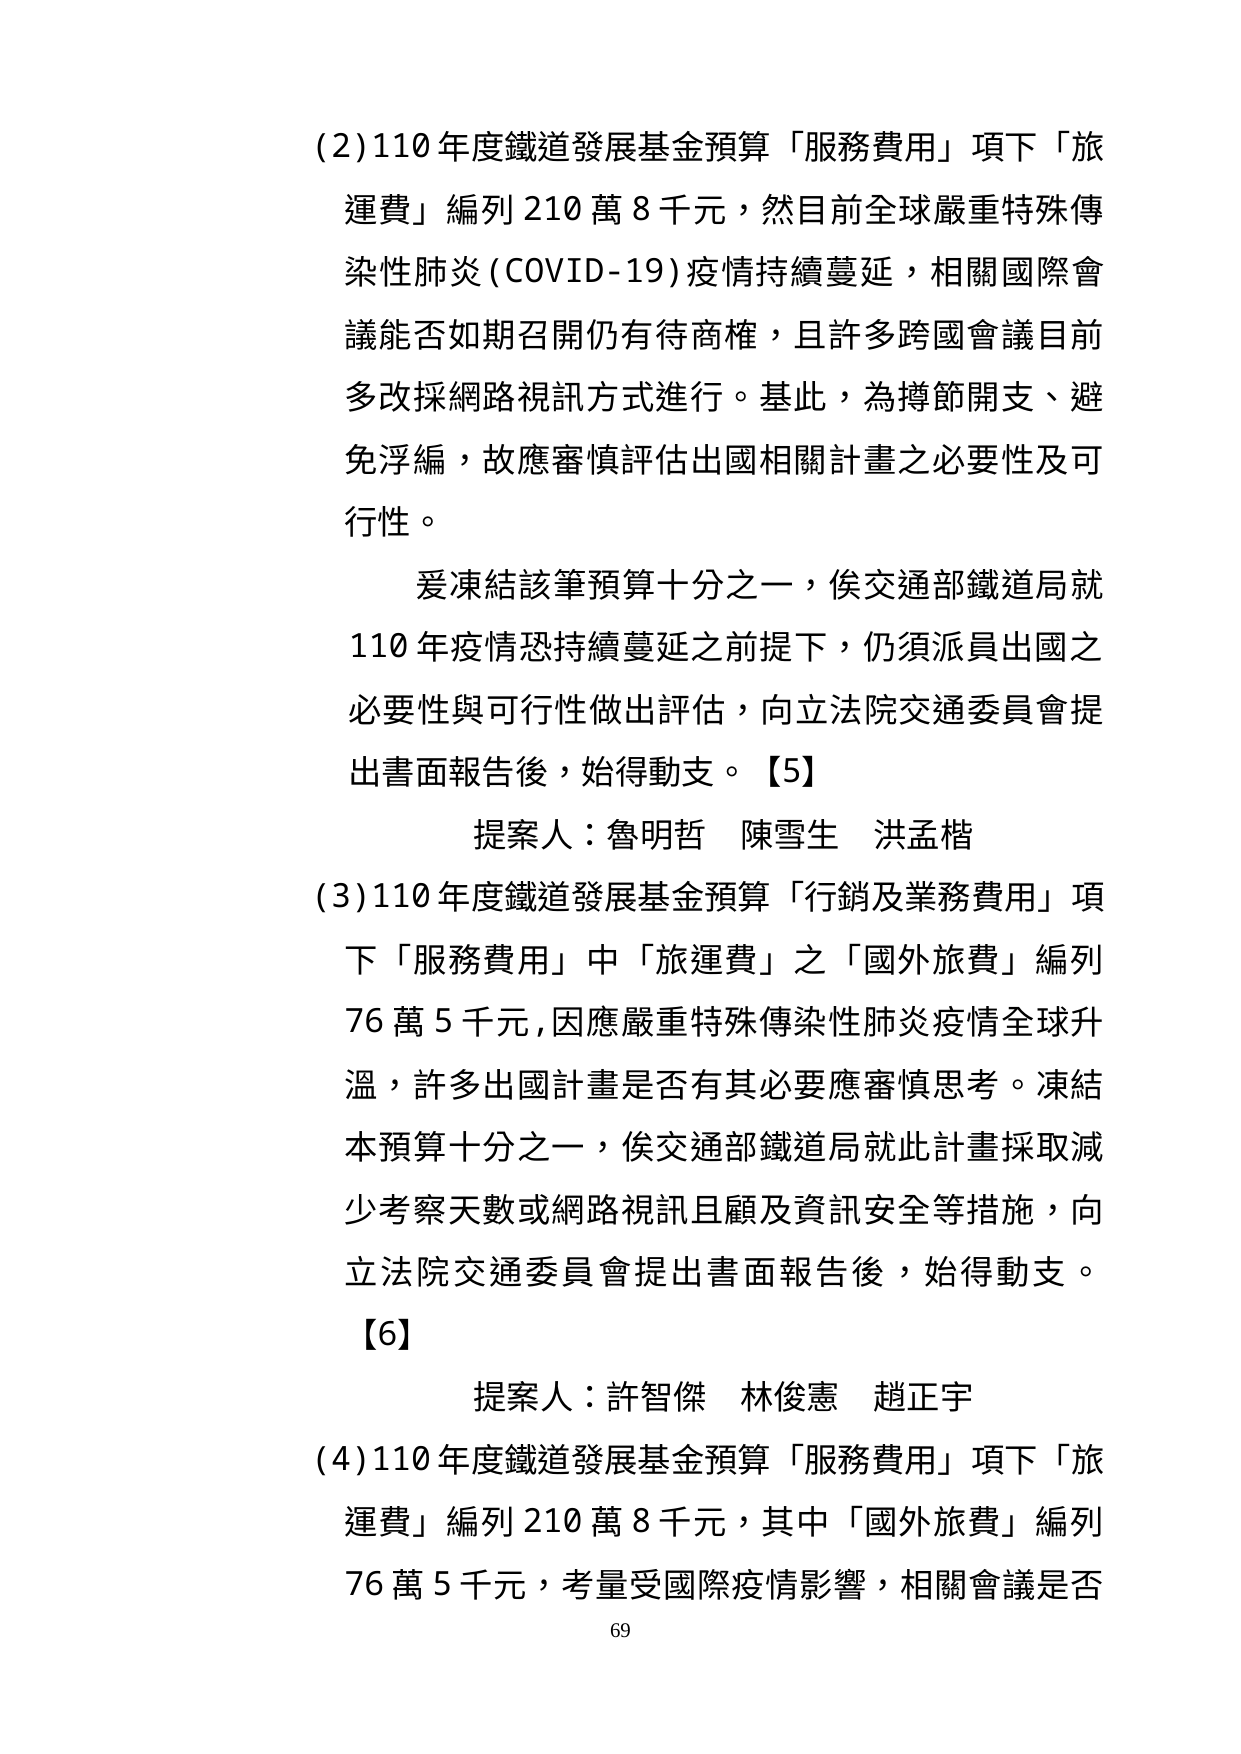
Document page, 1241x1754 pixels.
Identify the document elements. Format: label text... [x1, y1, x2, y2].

text 爰凍結該筆預算十分之一，俟交通部鐵道局就110年疫情恐持續蔓延之前提下，仍須派員出國之必要性與可行性做出評估，向立法院交通委員會提出書面報告後，始得動支。【5】 [348, 541, 1104, 791]
text 提案人：許智傑 林俊憲 趙正宇 [473, 1353, 1117, 1416]
text (3)110年度鐵道發展基金預算「行銷及業務費用」項下「服務費用」中「旅運費」之「國外旅費」編列76萬5千元,因應嚴重特殊傳染性肺炎疫情全球升溫，許多出國計畫是否有其必要應審慎思考。凍結本預算十分之一，俟交通部鐵道局就此計畫採取減少考察天數或網路視訊且顧及資訊安全等措施，向立法院交通委員會提出書面報告後，始得動支。【6】 [311, 853, 1104, 1353]
text (2)110年度鐵道發展基金預算「服務費用」項下「旅運費」編列210萬8千元，然目前全球嚴重特殊傳染性肺炎(COVID-19)疫情持續蔓延，相關國際會議能否如期召開仍有待商榷，且許多跨國會議目前多改採網路視訊方式進行。基此，為撙節開支、避免浮編，故應審慎評估出國相關計畫之必要性及可行性。 [311, 103, 1104, 541]
text (4)110年度鐵道發展基金預算「服務費用」項下「旅運費」編列210萬8千元，其中「國外旅費」編列76萬5千元，考量受國際疫情影響，相關會議是否 [311, 1416, 1104, 1603]
text 提案人：魯明哲 陳雪生 洪孟楷 [473, 791, 1117, 853]
